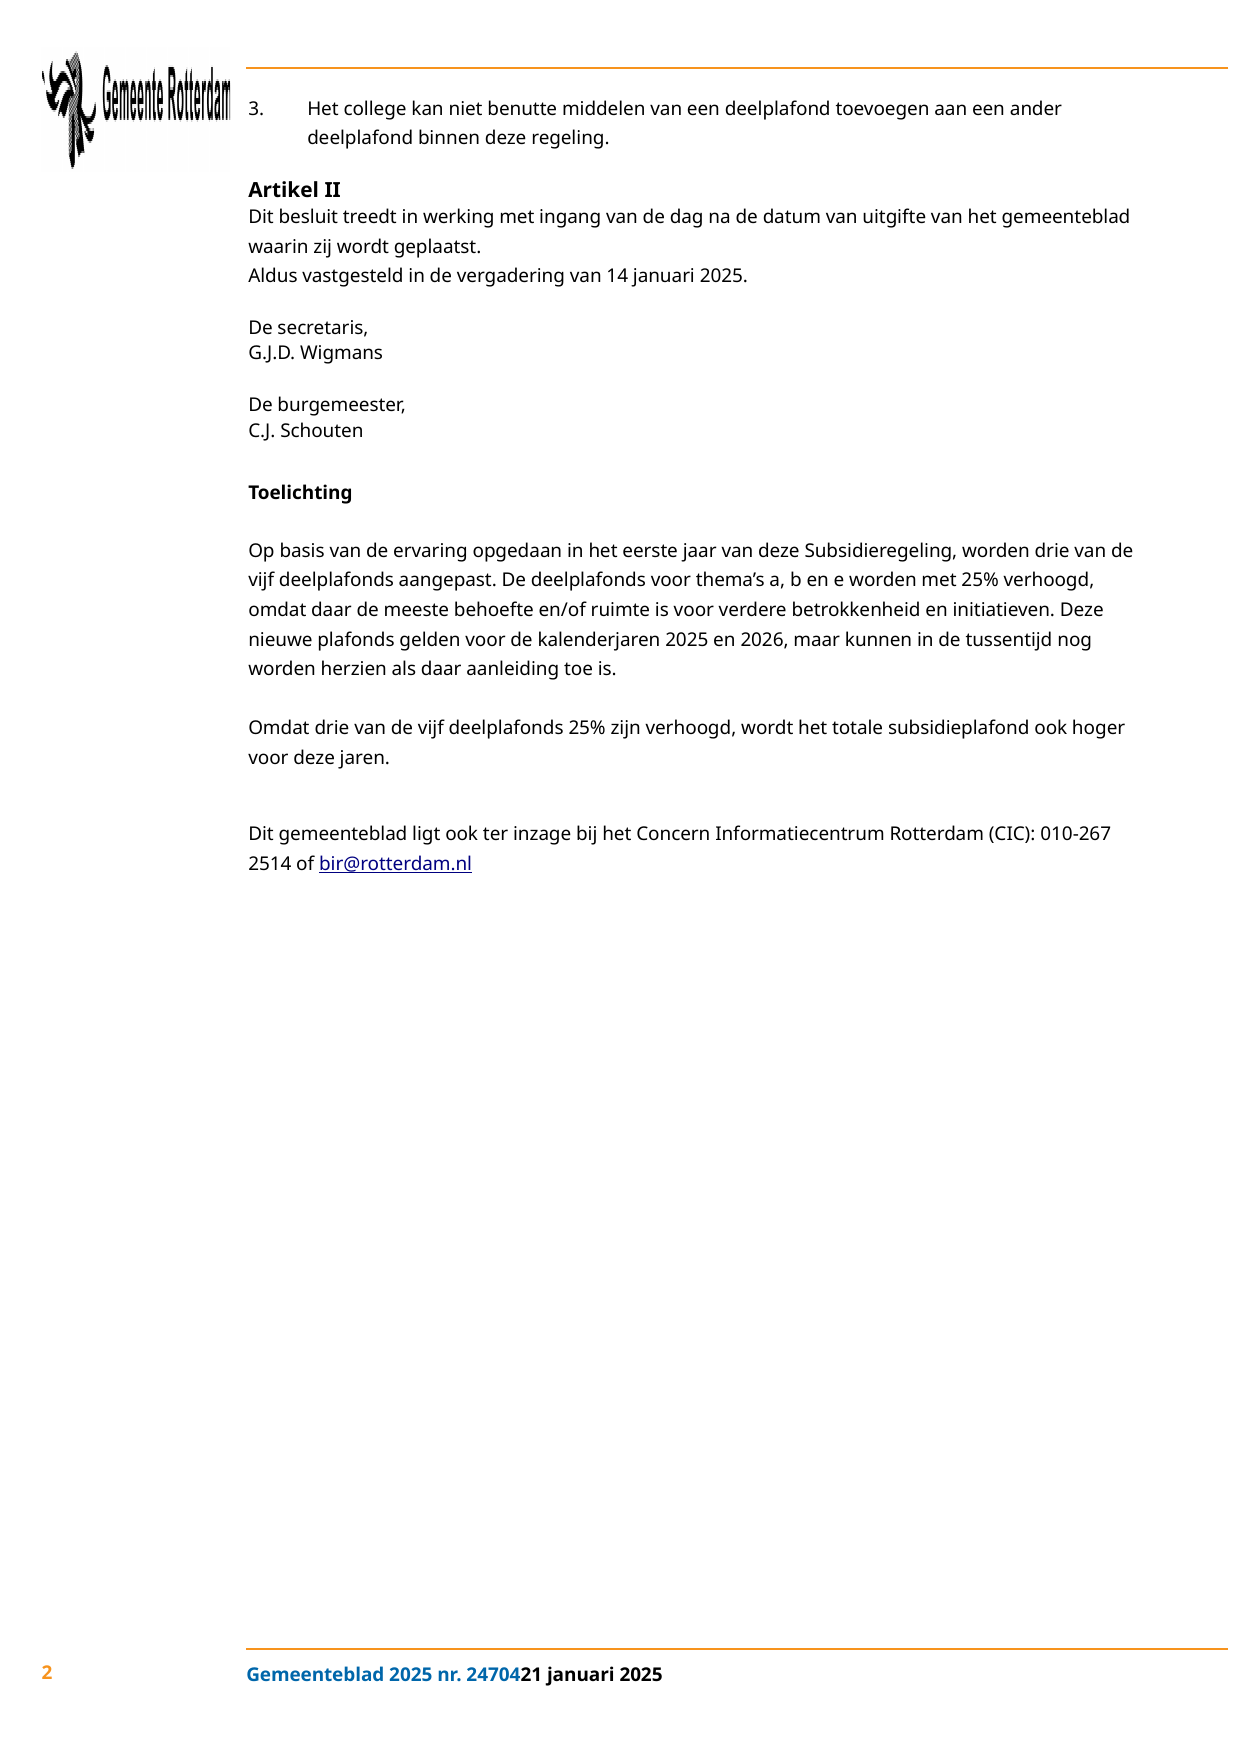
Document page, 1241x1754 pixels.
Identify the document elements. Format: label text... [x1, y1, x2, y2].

text C.J. Schouten [248, 417, 1152, 442]
picture [41, 47, 231, 172]
text Artikel II [248, 175, 1152, 203]
text Dit besluit treedt in werking met ingang van de dag na de datum van uitgifte van het gemeenteblad waarin zij wordt geplaatst. [248, 203, 1152, 258]
text Aldus vastgesteld in de vergadering van 14 januari 2025. [248, 262, 1152, 288]
text Toelichting [248, 468, 1152, 508]
text De burgemeester, [248, 391, 1152, 417]
text Op basis van de ervaring opgedaan in het eerste jaar van deze Subsidieregeling, worden drie van de vijf deelplafonds aangepast. De deelplafonds voor thema’s a, b en e worden met 25% verhoogd, omdat daar de meeste behoefte en/of ruimte is voor verdere betrokkenheid en initiatieven. Deze nieuwe plafonds gelden voor de kalenderjaren 2025 en 2026, maar kunnen in de tussentijd nog worden herzien als daar aanleiding toe is. [248, 537, 1152, 681]
text Dit gemeenteblad ligt ook ter inzage bij het Concern Informatiecentrum Rotterdam (CIC): 010-267 2514 of bir@rotterdam.nl [248, 820, 1152, 876]
list Het college kan niet benutte middelen van een deelplafond toevoegen aan een ander deelplafond binnen deze regeling. [248, 95, 1152, 150]
text Omdat drie van de vijf deelplafonds 25% zijn verhoogd, wordt het totale subsidieplafond ook hoger voor deze jaren. [248, 714, 1152, 770]
text De secretaris, [248, 314, 1152, 339]
text G.J.D. Wigmans [248, 339, 1152, 365]
